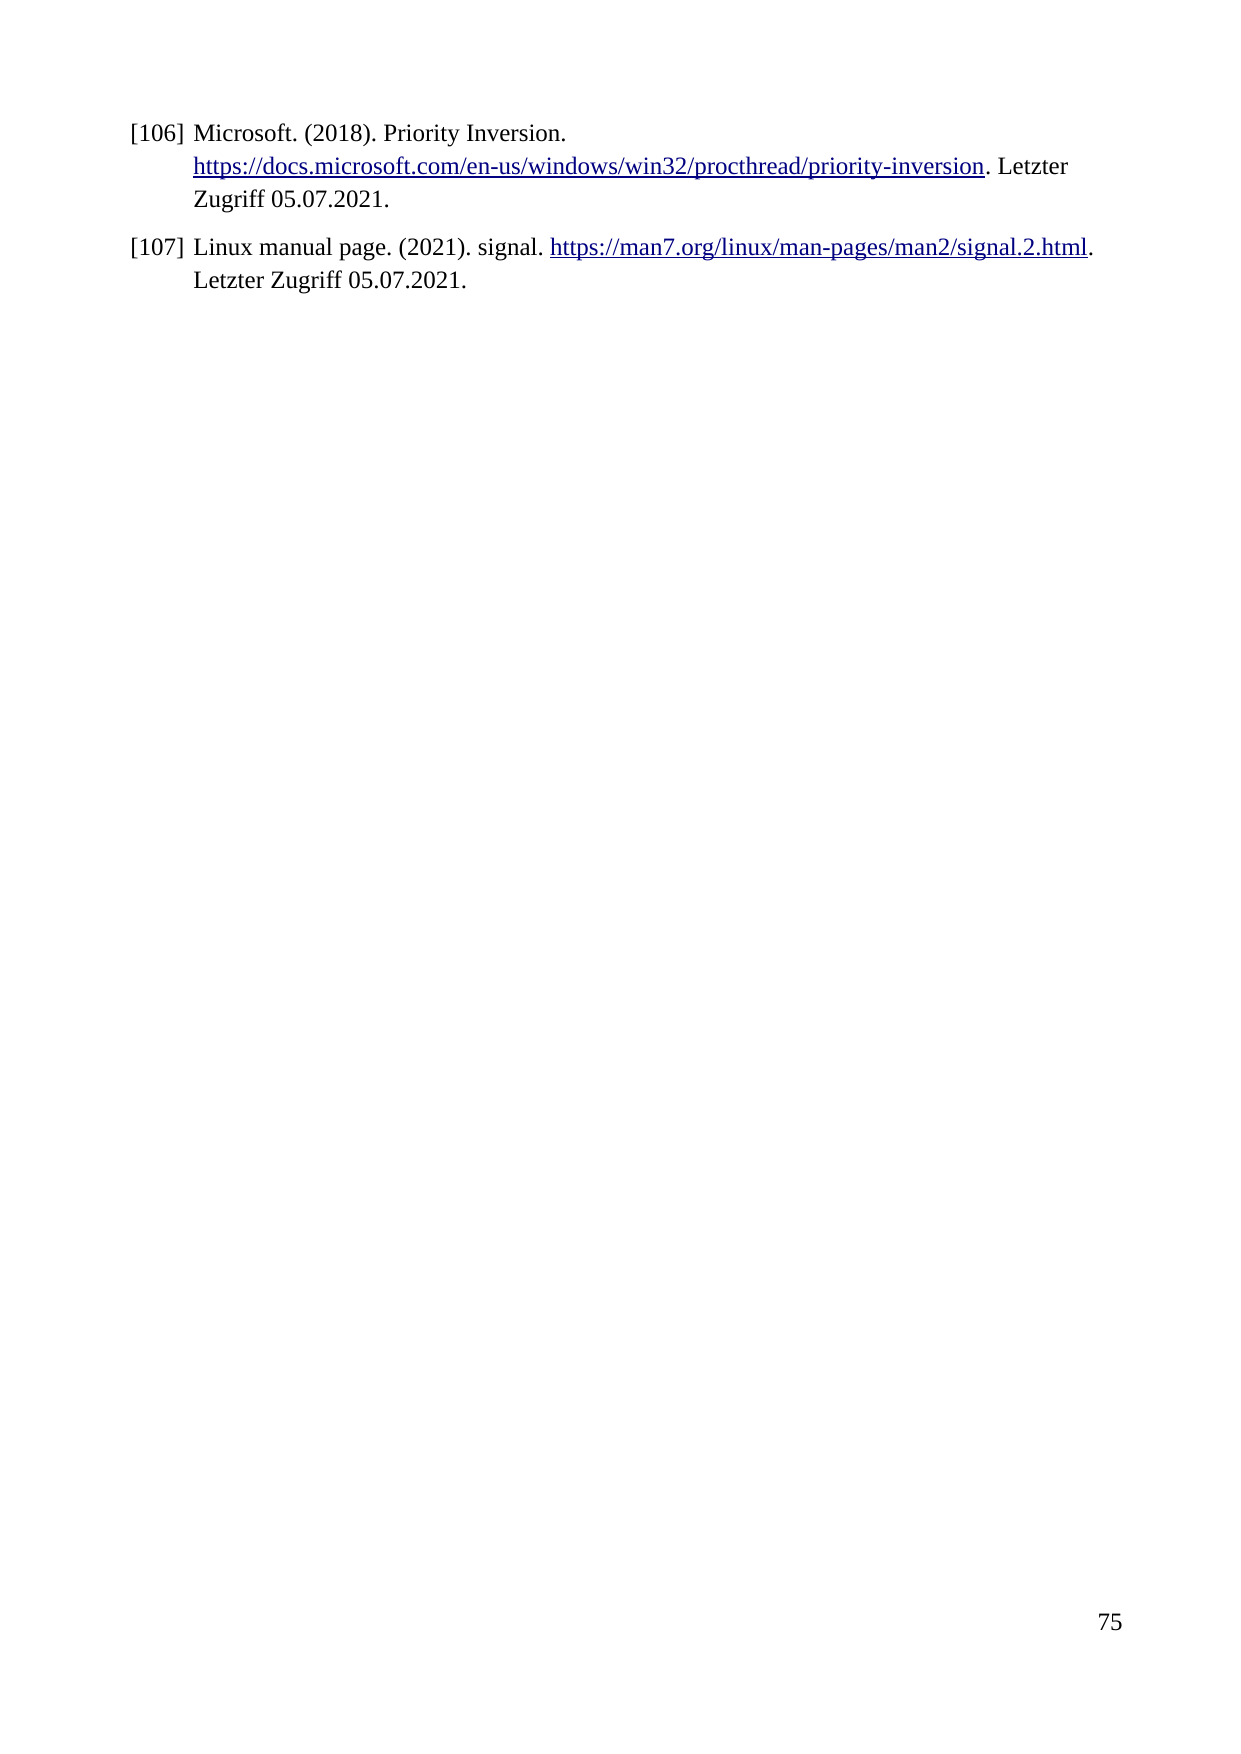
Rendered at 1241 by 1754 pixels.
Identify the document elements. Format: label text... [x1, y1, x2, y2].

list Microsoft. (2018). Priority Inversion. https://docs.microsoft.com/en-us/windows/win32/procthread/priority-inversion. Letzter Zugriff 05.07.2021. [130, 118, 1122, 213]
list Linux manual page. (2021). signal. https://man7.org/linux/man-pages/man2/signal.2.html. Letzter Zugriff 05.07.2021. [130, 232, 1122, 293]
